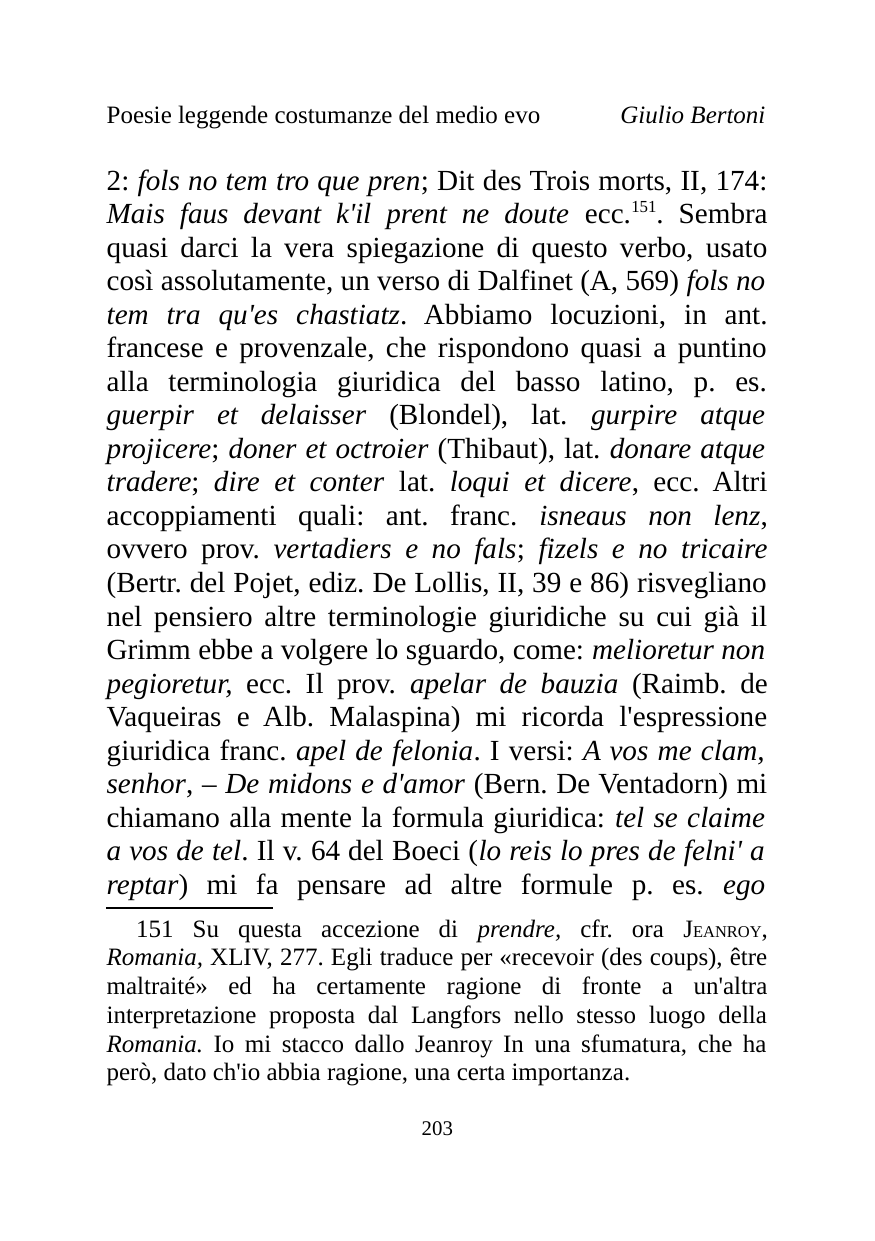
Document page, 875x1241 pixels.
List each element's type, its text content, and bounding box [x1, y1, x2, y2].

text Su questa accezione di prendre, cfr. ora Jeanroy, Romania, XLIV, 277. Egli traduce per «recevoir (des coups), être maltraité» ed ha certamente ragione di fronte a un'altra interpretazione proposta dal Langfors nello stesso luogo della Romania. Io mi stacco dallo Jeanroy In una sfumatura, che ha però, dato ch'io abbia ragione, una certa importanza. [106, 914, 768, 1086]
text 2: fols no tem tro que pren; Dit des Trois morts, II, 174: Mais faus devant k'il prent ne doute ecc.. Sembra quasi darci la vera spiegazione di questo verbo, usato così assolutamente, un verso di Dalfinet (A, 569) fols no tem tra qu'es chastiatz. Abbiamo locuzioni, in ant. francese e provenzale, che rispondono quasi a puntino alla terminologia giuridica del basso latino, p. es. guerpir et delaisser (Blondel), lat. gurpire atque projicere; doner et octroier (Thibaut), lat. donare atque tradere; dire et conter lat. loqui et dicere, ecc. Altri accoppiamenti quali: ant. franc. isneaus non lenz, ovvero prov. vertadiers e no fals; fizels e no tricaire (Bertr. del Pojet, ediz. De Lollis, II, 39 e 86) risvegliano nel pensiero altre terminologie giuridiche su cui già il Grimm ebbe a volgere lo sguardo, come: melioretur non pegioretur, ecc. Il prov. apelar de bauzia (Raimb. de Vaqueiras e Alb. Malaspina) mi ricorda l'espressione giuridica franc. apel de felonia. I versi: A vos me clam, senhor, – De midons e d'amor (Bern. De Ventadorn) mi chiamano alla mente la formula giuridica: tel se claime a vos de tel. Il v. 64 del Boeci (lo reis lo pres de felni' a reptar) mi fa pensare ad altre formule p. es. ego [106, 163, 768, 901]
